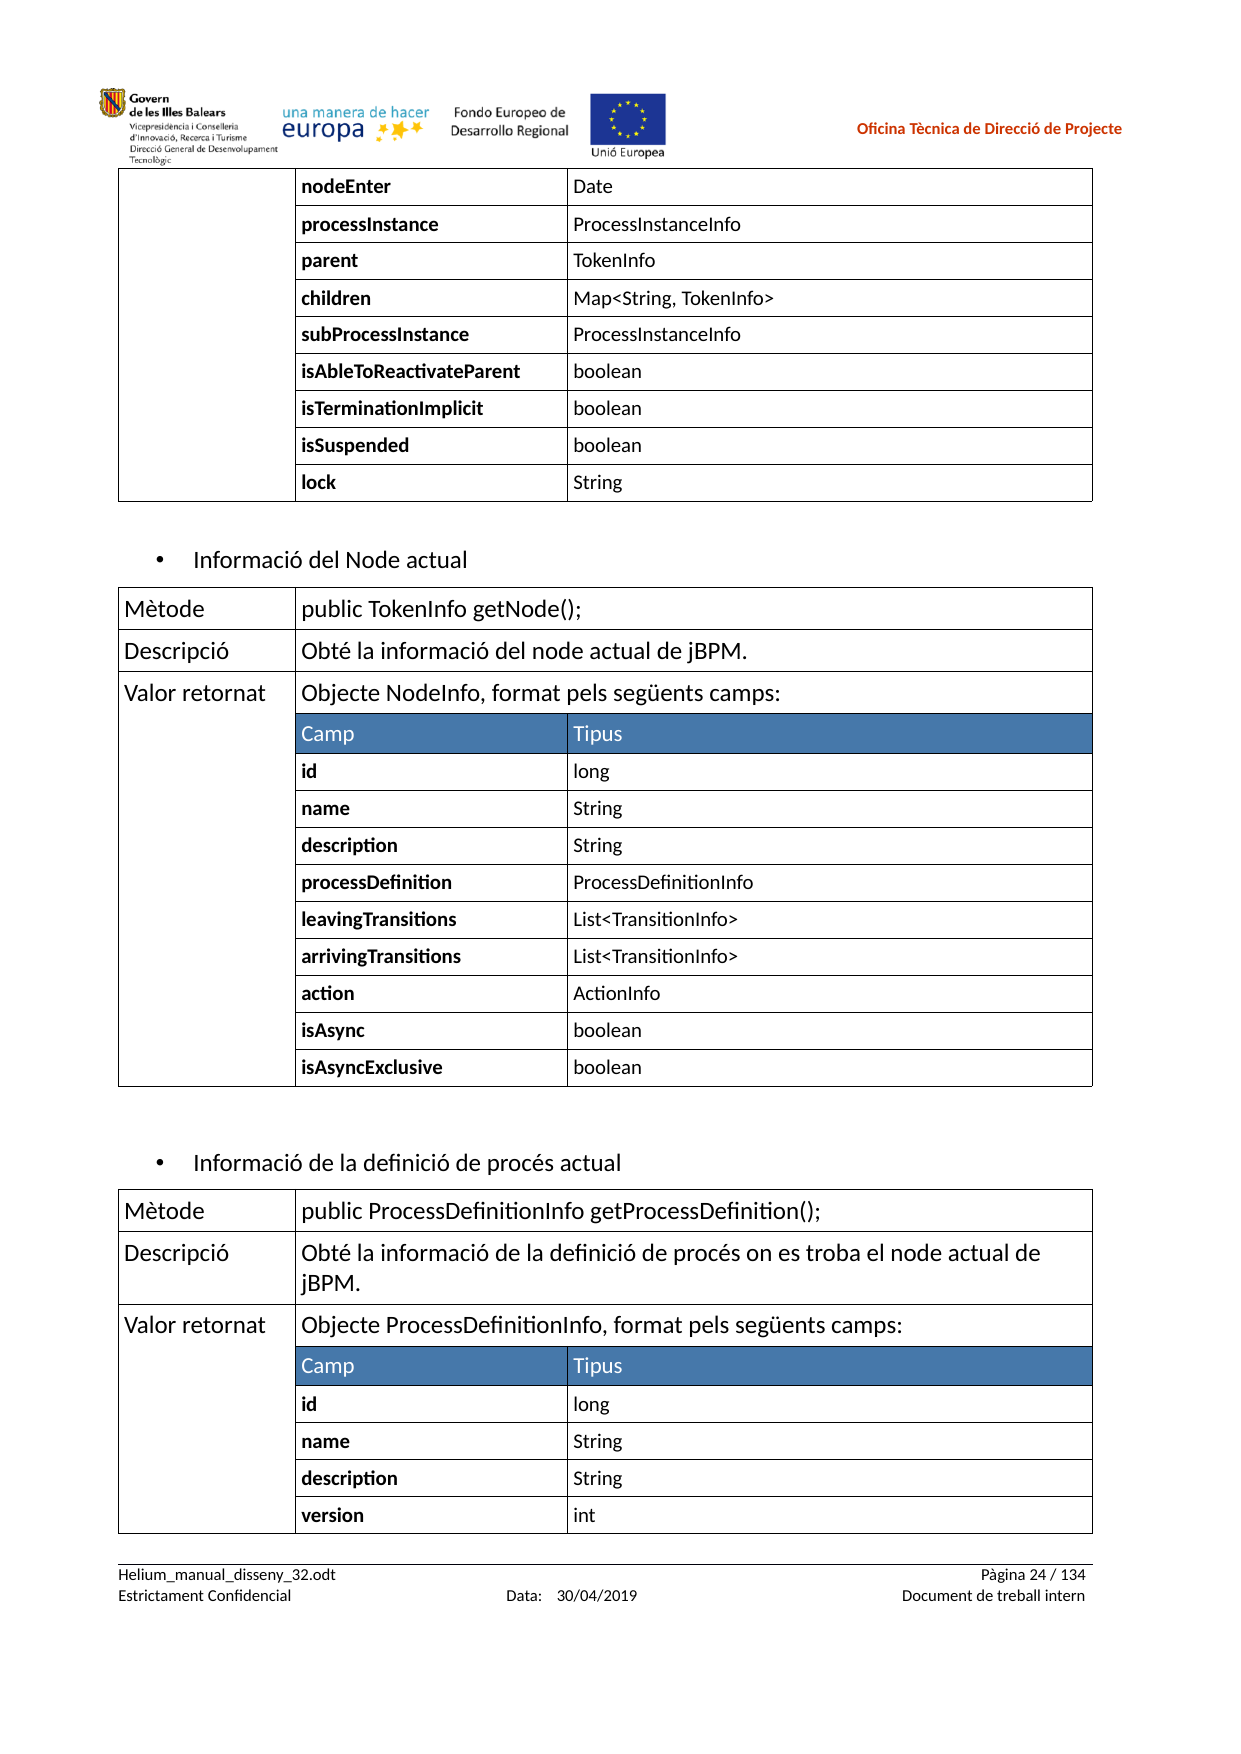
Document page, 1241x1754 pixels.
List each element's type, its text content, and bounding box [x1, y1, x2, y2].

table_cell long [568, 754, 1092, 790]
table_cell boolean [568, 354, 1092, 390]
table_cell Objecte NodeInfo, format pels següents camps: [296, 672, 1092, 713]
table_cell boolean [568, 1050, 1092, 1086]
table_cell Obté la informació de la definició de procés on es troba el node actual de jBPM. [296, 1232, 1092, 1304]
table_cell List<TransitionInfo> [568, 939, 1092, 974]
table_cell boolean [568, 428, 1092, 464]
table_cell ProcessDefinitionInfo [568, 865, 1092, 901]
table_cell String [568, 465, 1092, 501]
table_cell Valor retornat [119, 1305, 295, 1533]
table_header Mètode [119, 1190, 295, 1231]
list Informació del Node actual [156, 544, 1122, 574]
table_cell String [568, 1423, 1092, 1459]
table_header Mètode [119, 588, 295, 629]
table_cell name [296, 791, 567, 827]
table_cell Camp [296, 1347, 567, 1385]
table_cell nodeEnter [296, 169, 567, 205]
table_cell description [296, 828, 567, 864]
table_cell parent [296, 243, 567, 279]
table_cell int [568, 1497, 1092, 1533]
table_cell isAsyncExclusive [296, 1050, 567, 1086]
table_cell Valor retornat [119, 672, 295, 1086]
list Informació de la definició de procés actual [156, 1147, 1122, 1177]
table_cell description [296, 1460, 567, 1496]
table_cell ActionInfo [568, 976, 1092, 1012]
table_cell leavingTransitions [296, 902, 567, 938]
table_cell arrivingTransitions [296, 939, 567, 974]
table_cell children [296, 280, 567, 316]
table_header public TokenInfo getNode(); [296, 588, 1092, 629]
table_cell Descripció [119, 1232, 295, 1304]
table_cell String [568, 1460, 1092, 1496]
table_header public ProcessDefinitionInfo getProcessDefinition(); [296, 1190, 1092, 1231]
table_cell processDefinition [296, 865, 567, 901]
table_cell List<TransitionInfo> [568, 902, 1092, 938]
table_cell boolean [568, 1013, 1092, 1048]
table_cell long [568, 1386, 1092, 1422]
table_cell Camp [296, 714, 567, 753]
table_cell String [568, 828, 1092, 864]
table_cell processInstance [296, 206, 567, 242]
picture [99, 87, 668, 166]
table_cell Obté la informació del node actual de jBPM. [296, 630, 1092, 671]
table_cell Date [568, 169, 1092, 205]
table_cell action [296, 976, 567, 1012]
table_cell ProcessInstanceInfo [568, 206, 1092, 242]
table_cell boolean [568, 391, 1092, 427]
table_cell isSuspended [296, 428, 567, 464]
table_cell subProcessInstance [296, 317, 567, 353]
table_cell isAsync [296, 1013, 567, 1048]
table_cell ProcessInstanceInfo [568, 317, 1092, 353]
table_cell Objecte ProcessDefinitionInfo, format pels següents camps: [296, 1305, 1092, 1346]
table_cell Tipus [568, 1347, 1092, 1385]
table_cell String [568, 791, 1092, 827]
table_cell Tipus [568, 714, 1092, 753]
table_cell lock [296, 465, 567, 501]
table_cell TokenInfo [568, 243, 1092, 279]
table_cell [119, 169, 295, 501]
table_cell name [296, 1423, 567, 1459]
table_cell Descripció [119, 630, 295, 671]
table_cell isAbleToReactivateParent [296, 354, 567, 390]
table_cell isTerminationImplicit [296, 391, 567, 427]
table_cell version [296, 1497, 567, 1533]
table_cell Map<String, TokenInfo> [568, 280, 1092, 316]
table_cell id [296, 754, 567, 790]
table_cell id [296, 1386, 567, 1422]
